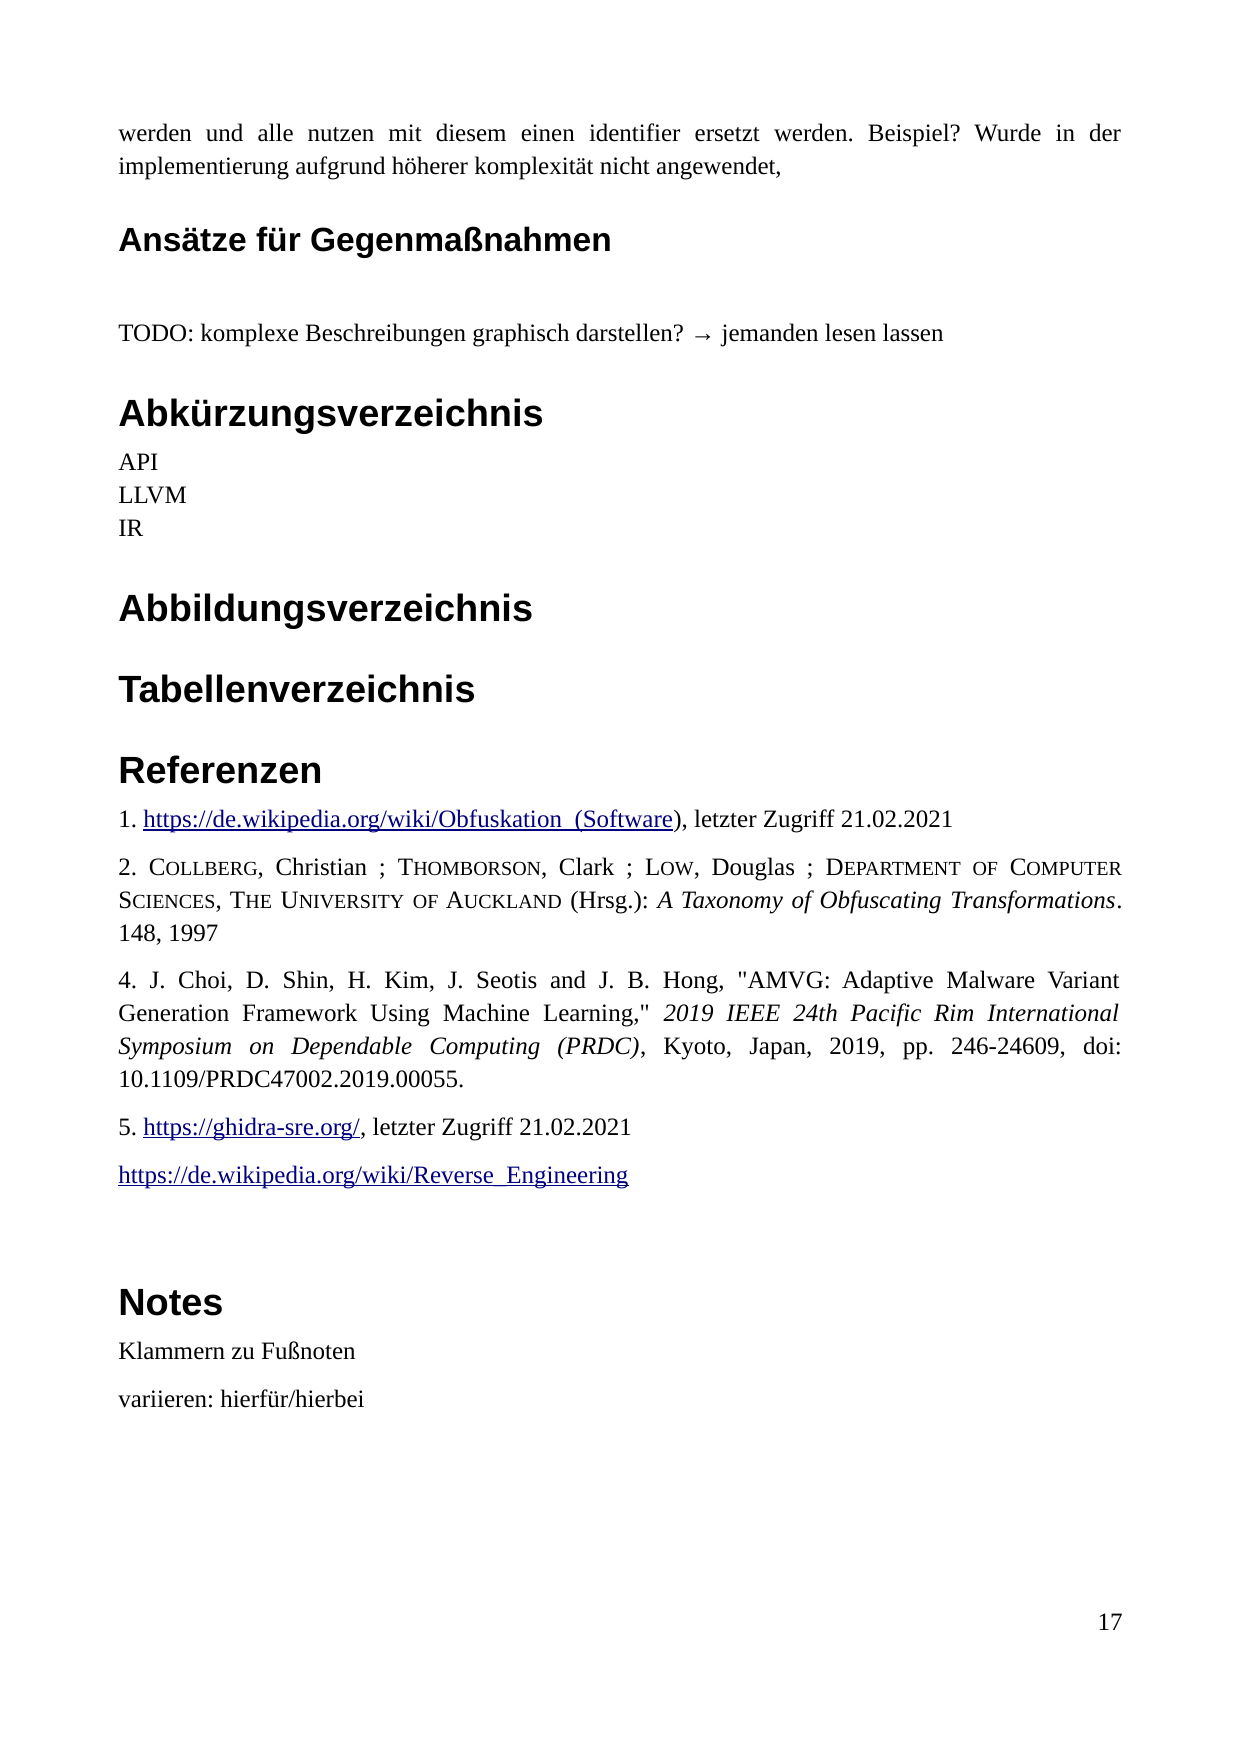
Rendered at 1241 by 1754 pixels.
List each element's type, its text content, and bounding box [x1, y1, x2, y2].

text 1. https://de.wikipedia.org/wiki/Obfuskation_(Software), letzter Zugriff 21.02.2021 [118, 804, 1122, 833]
text 4. J. Choi, D. Shin, H. Kim, J. Seotis and J. B. Hong, "AMVG: Adaptive Malware Variant Generation Framework Using Machine Learning," 2019 IEEE 24th Pacific Rim International Symposium on Dependable Computing (PRDC), Kyoto, Japan, 2019, pp. 246-24609, doi: 10.1109/PRDC47002.2019.00055. [118, 965, 1122, 1093]
text variieren: hierfür/hierbei [118, 1384, 1122, 1412]
text https://de.wikipedia.org/wiki/Reverse_Engineering [118, 1160, 1122, 1188]
text 5. https://ghidra-sre.org/, letzter Zugriff 21.02.2021 [118, 1112, 1122, 1141]
text API LLVM IR [118, 447, 1122, 542]
subtitle Tabellenverzeichnis [118, 667, 1122, 711]
text werden und alle nutzen mit diesem einen identifier ersetzt werden. Beispiel? Wurde in der implementierung aufgrund höherer komplexität nicht angewendet, [118, 118, 1122, 180]
text 2. Collberg, Christian ; Thomborson, Clark ; Low, Douglas ; Department of Computer Sciences, The University of Auckland (Hrsg.): A Taxonomy of Obfuscating Transformations. 148, 1997 [118, 852, 1122, 947]
subtitle Abkürzungsverzeichnis [118, 391, 1122, 434]
text TODO: komplexe Beschreibungen graphisch darstellen? → jemanden lesen lassen [118, 318, 1122, 347]
subtitle Ansätze für Gegenmaßnahmen [118, 219, 1122, 258]
subtitle Abbildungsverzeichnis [118, 586, 1122, 629]
text Klammern zu Fußnoten [118, 1336, 1122, 1365]
subtitle Referenzen [118, 748, 1122, 792]
subtitle Notes [118, 1280, 1122, 1323]
